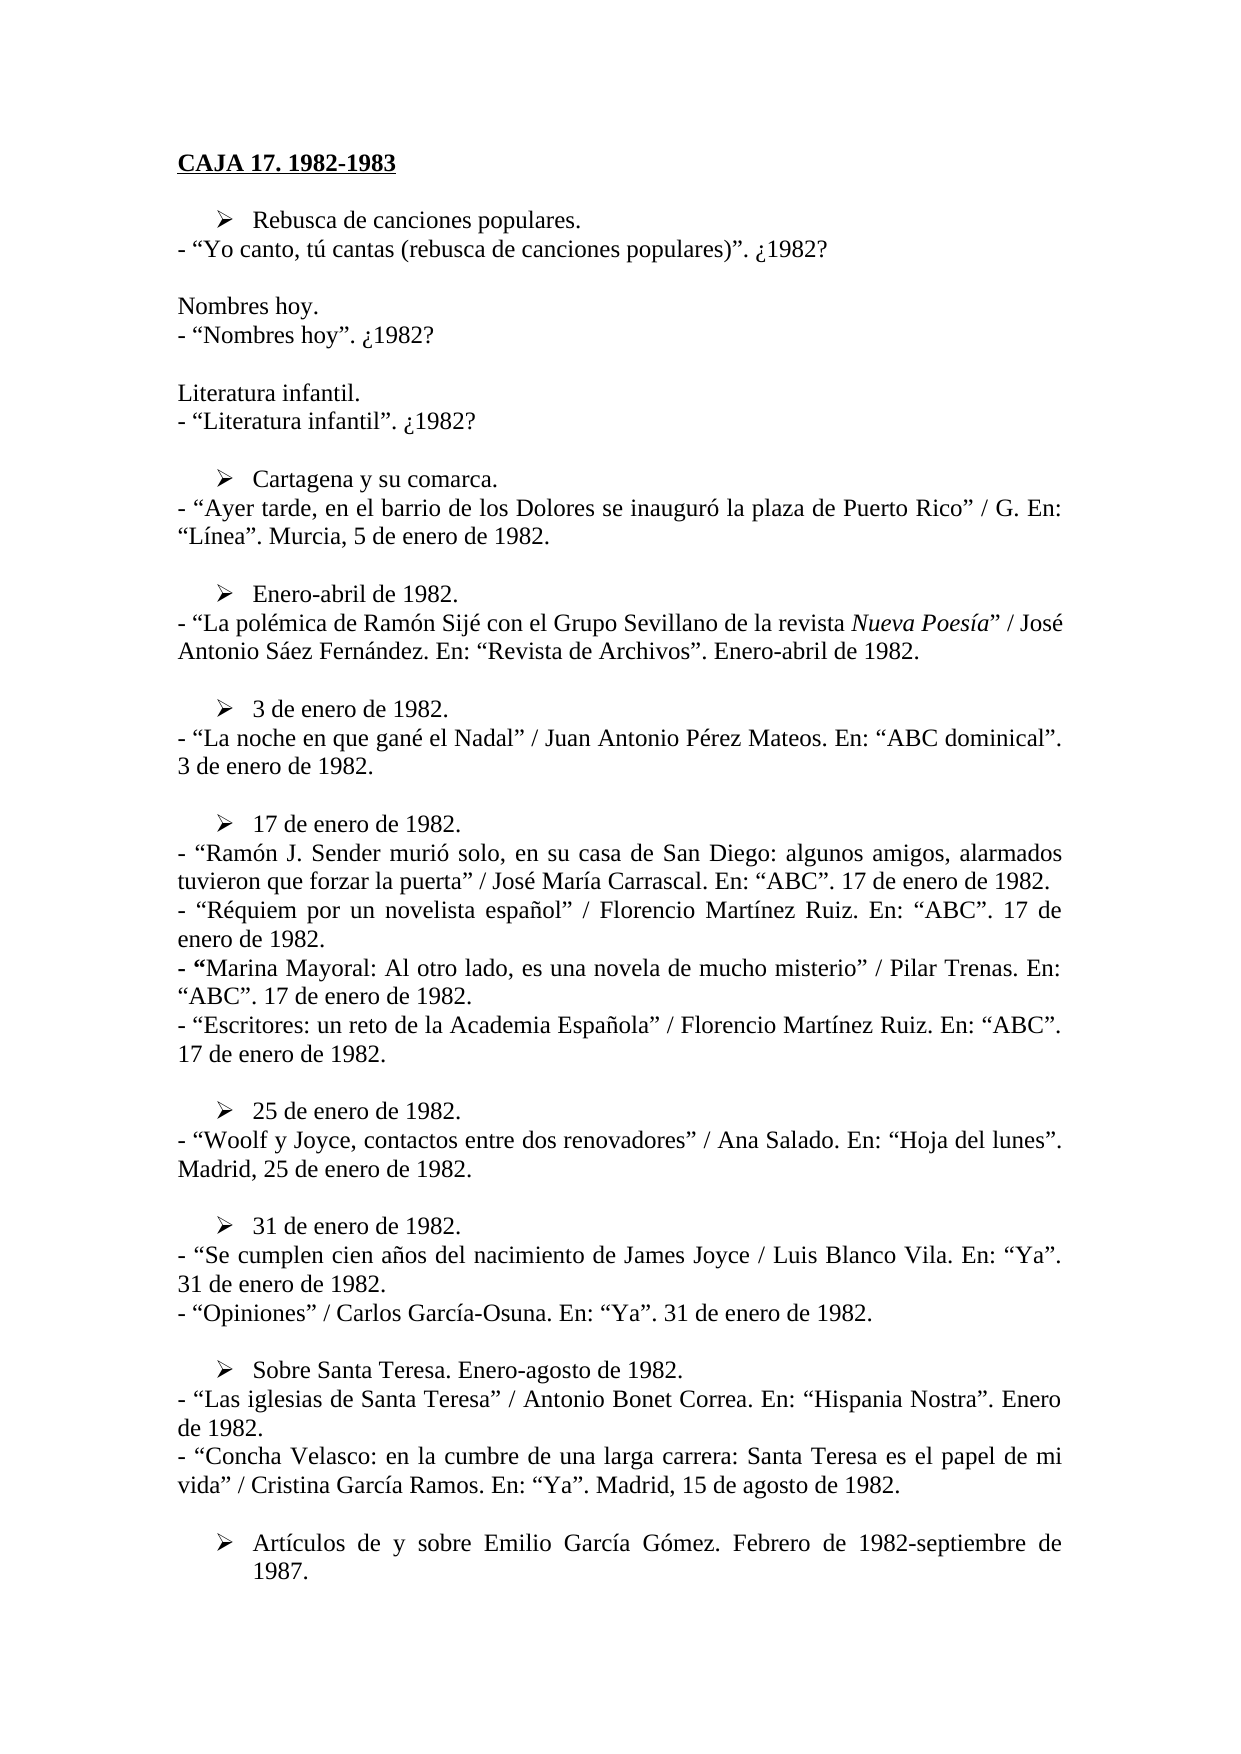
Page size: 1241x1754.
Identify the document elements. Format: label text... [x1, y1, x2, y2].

list Artículos de y sobre Emilio García Gómez. Febrero de 1982-septiembre de 1987. [215, 1528, 1063, 1585]
text - “La polémica de Ramón Sijé con el Grupo Sevillano de la revista Nueva Poesía” / José Antonio Sáez Fernández. En: “Revista de Archivos”. Enero-abril de 1982. [177, 608, 1063, 665]
list 3 de enero de 1982. [215, 694, 1063, 723]
text - “Se cumplen cien años del nacimiento de James Joyce / Luis Blanco Vila. En: “Ya”. 31 de enero de 1982. [177, 1240, 1063, 1298]
list 17 de enero de 1982. [215, 809, 1063, 838]
text - “Nombres hoy”. ¿1982? [177, 320, 1063, 349]
text Literatura infantil. [177, 378, 1063, 406]
text - “Opiniones” / Carlos García-Osuna. En: “Ya”. 31 de enero de 1982. [177, 1298, 1063, 1326]
text - “Réquiem por un novelista español” / Florencio Martínez Ruiz. En: “ABC”. 17 de enero de 1982. [177, 895, 1063, 953]
list Sobre Santa Teresa. Enero-agosto de 1982. [215, 1355, 1063, 1384]
list Cartagena y su comarca. [215, 464, 1063, 493]
text - “Literatura infantil”. ¿1982? [177, 406, 1063, 435]
list 25 de enero de 1982. [215, 1096, 1063, 1125]
text - “Yo canto, tú cantas (rebusca de canciones populares)”. ¿1982? [177, 234, 1063, 263]
text Nombres hoy. [177, 291, 1063, 320]
text CAJA 17. 1982-1983 [177, 148, 1063, 176]
text - “Escritores: un reto de la Academia Española” / Florencio Martínez Ruiz. En: “ABC”. 17 de enero de 1982. [177, 1010, 1063, 1068]
text - “Concha Velasco: en la cumbre de una larga carrera: Santa Teresa es el papel de mi vida” / Cristina García Ramos. En: “Ya”. Madrid, 15 de agosto de 1982. [177, 1441, 1063, 1499]
text - “Las iglesias de Santa Teresa” / Antonio Bonet Correa. En: “Hispania Nostra”. Enero de 1982. [177, 1384, 1063, 1441]
text - “Ramón J. Sender murió solo, en su casa de San Diego: algunos amigos, alarmados tuvieron que forzar la puerta” / José María Carrascal. En: “ABC”. 17 de enero de 1982. [177, 838, 1063, 895]
text - “Ayer tarde, en el barrio de los Dolores se inauguró la plaza de Puerto Rico” / G. En: “Línea”. Murcia, 5 de enero de 1982. [177, 493, 1063, 550]
list Enero-abril de 1982. [215, 579, 1063, 608]
text - “La noche en que gané el Nadal” / Juan Antonio Pérez Mateos. En: “ABC dominical”. 3 de enero de 1982. [177, 723, 1063, 780]
text - “Marina Mayoral: Al otro lado, es una novela de mucho misterio” / Pilar Trenas. En: “ABC”. 17 de enero de 1982. [177, 953, 1063, 1010]
list 31 de enero de 1982. [215, 1211, 1063, 1240]
list Rebusca de canciones populares. [215, 205, 1063, 234]
text - “Woolf y Joyce, contactos entre dos renovadores” / Ana Salado. En: “Hoja del lunes”. Madrid, 25 de enero de 1982. [177, 1125, 1063, 1183]
